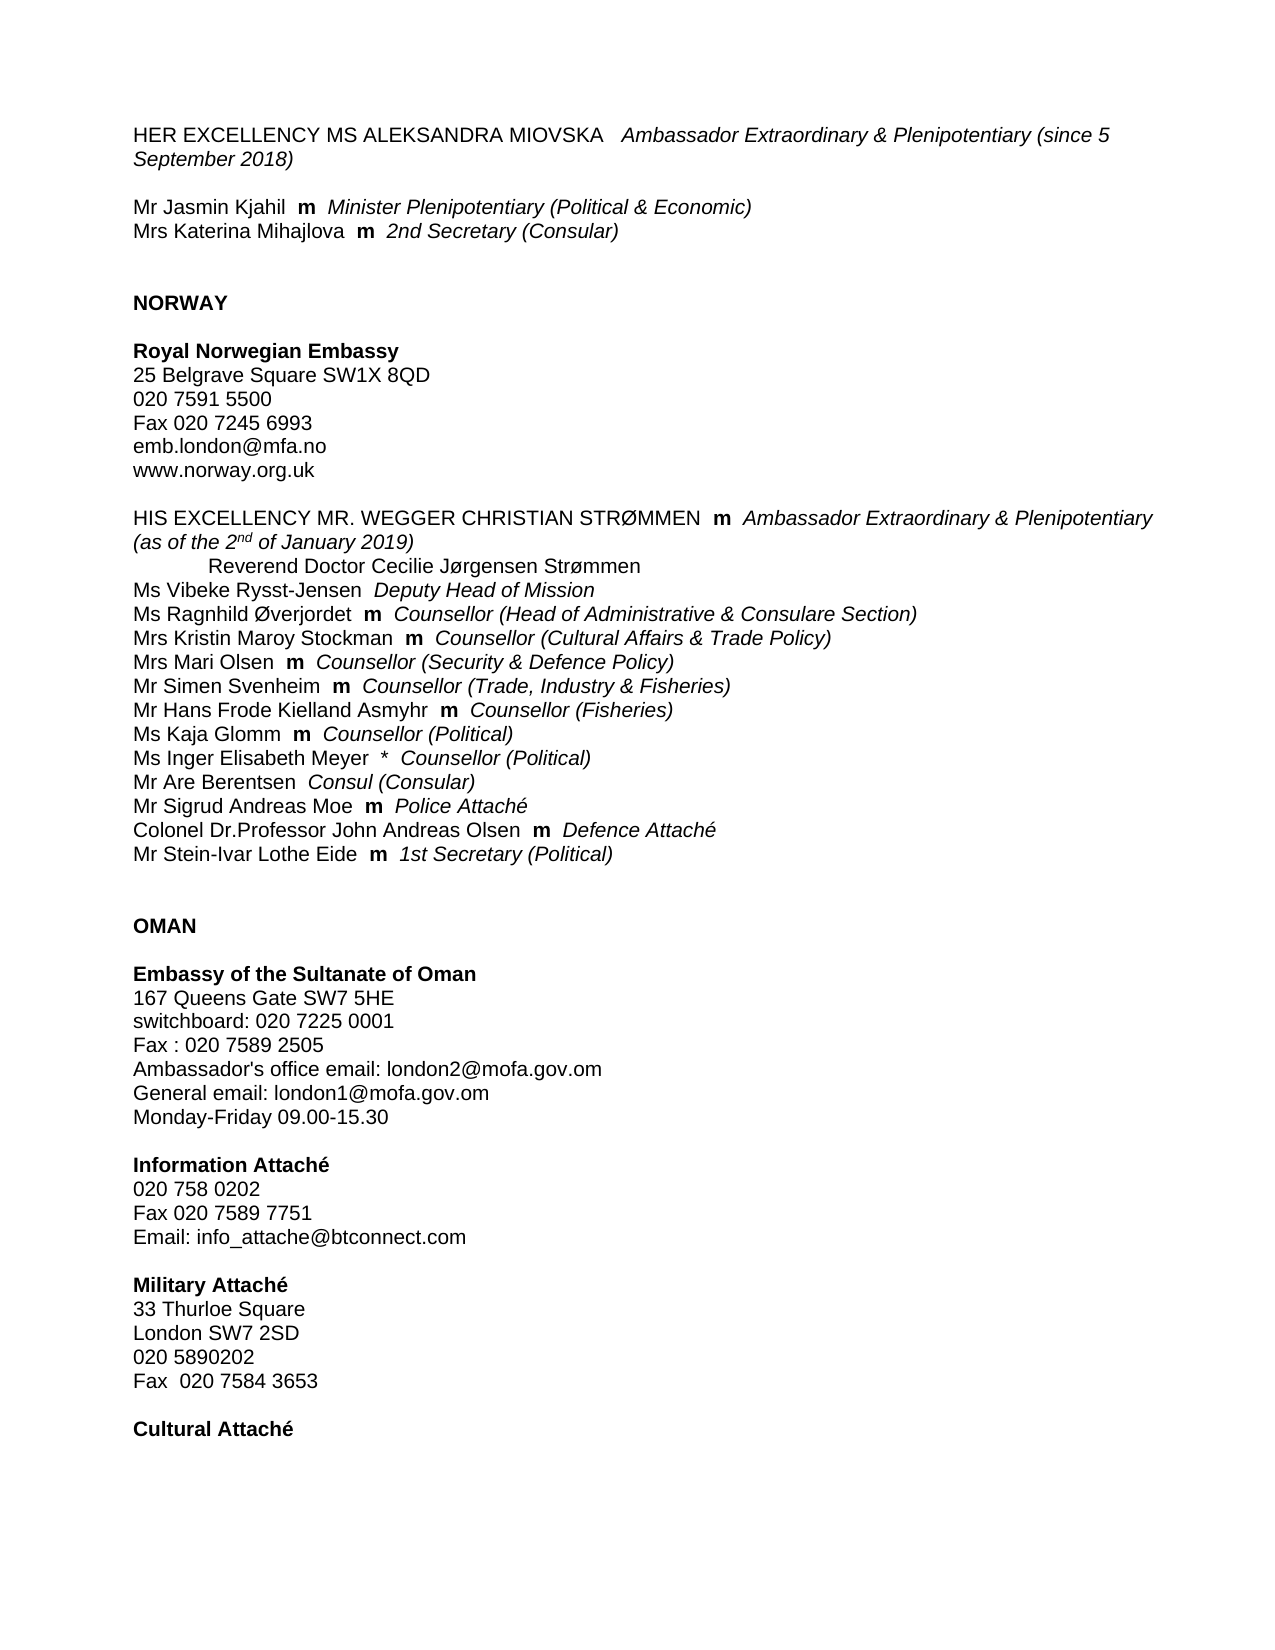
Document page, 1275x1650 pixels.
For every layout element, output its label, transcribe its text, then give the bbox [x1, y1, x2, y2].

text Email: info_attache@btconnect.com [133, 1225, 1181, 1249]
text www.norway.org.uk [133, 458, 1181, 482]
text Mr Sigrud Andreas Moe m Police Attaché [133, 794, 1181, 818]
text Fax 020 7245 6993 [133, 410, 1181, 434]
subtitle OMAN [133, 913, 1181, 937]
text 020 758 0202 [133, 1177, 1181, 1201]
text Reverend Doctor Cecilie Jørgensen Strømmen [133, 554, 1181, 578]
text Mr Simen Svenheim m Counsellor (Trade, Industry & Fisheries) [133, 674, 1181, 698]
text 020 5890202 [133, 1345, 1181, 1369]
text Colonel Dr.Professor John Andreas Olsen m Defence Attaché [133, 818, 1181, 842]
text Embassy of the Sultanate of Oman [133, 961, 1181, 985]
text Ms Vibeke Rysst-Jensen Deputy Head of Mission [133, 578, 1181, 602]
subtitle NORWAY [133, 291, 1181, 314]
text Ambassador's office email: london2@mofa.gov.om [133, 1057, 1181, 1081]
text Fax 020 7589 7751 [133, 1201, 1181, 1225]
text Military Attaché [133, 1273, 1181, 1297]
text Mrs Mari Olsen m Counsellor (Security & Defence Policy) [133, 650, 1181, 674]
text Royal Norwegian Embassy [133, 338, 1181, 362]
text Information Attaché [133, 1153, 1181, 1177]
text Cultural Attaché [133, 1417, 1181, 1441]
text Mr Stein-Ivar Lothe Eide m 1st Secretary (Political) [133, 842, 1181, 866]
text Mrs Katerina Mihajlova m 2nd Secretary (Consular) [133, 219, 1181, 243]
text HER EXCELLENCY MS ALEKSANDRA MIOVSKA Ambassador Extraordinary & Plenipotentiary (since 5 September 2018) [133, 123, 1181, 171]
text switchboard: 020 7225 0001 [133, 1009, 1181, 1033]
text 020 7591 5500 [133, 386, 1181, 410]
text Mr Jasmin Kjahil m Minister Plenipotentiary (Political & Economic) [133, 195, 1181, 219]
text 33 Thurloe Square [133, 1297, 1181, 1321]
text Fax : 020 7589 2505 [133, 1033, 1181, 1057]
text 167 Queens Gate SW7 5HE [133, 985, 1181, 1009]
text London SW7 2SD [133, 1321, 1181, 1345]
text Fax 020 7584 3653 [133, 1369, 1181, 1393]
text Ms Ragnhild Øverjordet m Counsellor (Head of Administrative & Consulare Section) [133, 602, 1181, 626]
text 25 Belgrave Square SW1X 8QD [133, 362, 1181, 386]
text General email: london1@mofa.gov.om [133, 1081, 1181, 1105]
text Ms Inger Elisabeth Meyer * Counsellor (Political) [133, 746, 1181, 770]
text Monday-Friday 09.00-15.30 [133, 1105, 1181, 1129]
text Mr Are Berentsen Consul (Consular) [133, 770, 1181, 794]
text Mr Hans Frode Kielland Asmyhr m Counsellor (Fisheries) [133, 698, 1181, 722]
text Ms Kaja Glomm m Counsellor (Political) [133, 722, 1181, 746]
text emb.london@mfa.no [133, 434, 1181, 458]
text HIS EXCELLENCY MR. WEGGER CHRISTIAN STRØMMEN m Ambassador Extraordinary & Plenipotentiary (as of the 2nd of January 2019) [133, 506, 1181, 554]
text Mrs Kristin Maroy Stockman m Counsellor (Cultural Affairs & Trade Policy) [133, 626, 1181, 650]
